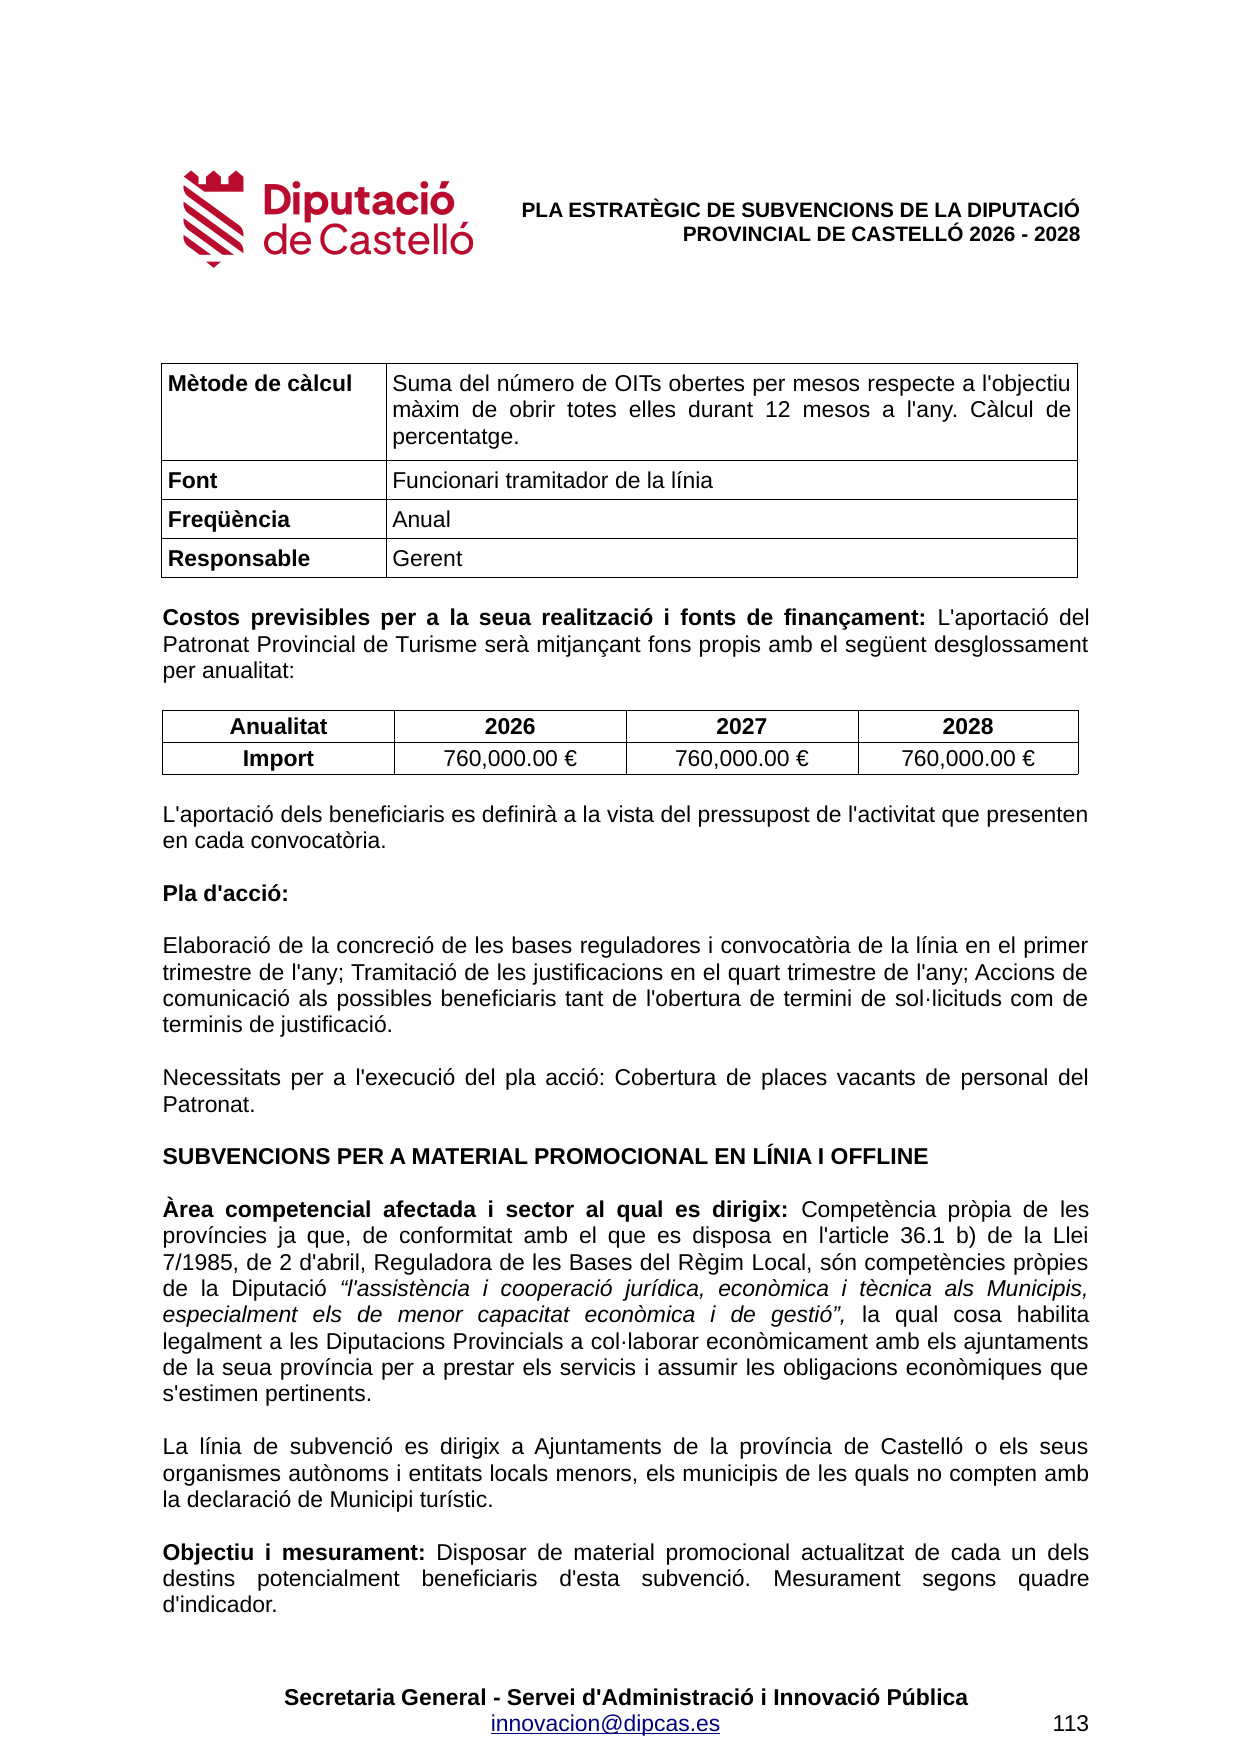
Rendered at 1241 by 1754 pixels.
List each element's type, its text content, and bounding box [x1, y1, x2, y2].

table_cell Suma del número de OITs obertes per mesos respecte a l'objectiu màxim de obrir totes elles durant 12 mesos a l'any. Càlcul de percentatge. [387, 364, 1077, 460]
table_cell Gerent [387, 539, 1077, 577]
table_cell 760.000,00 € [395, 743, 626, 774]
table_cell Freqüència [162, 500, 386, 538]
table_header 2027 [627, 711, 858, 742]
text Costos previsibles per a la seua realització i fonts de finançament: L'aportació del Patronat Provincial de Turisme serà mitjançant fons propis amb el següent desglossament per anualitat: [162, 604, 1089, 683]
table_cell Anual [387, 500, 1077, 538]
table_cell 760.000,00 € [859, 743, 1078, 774]
picture [178, 167, 478, 272]
text Pla d'acció: [162, 880, 1089, 906]
table_cell Funcionari tramitador de la línia [387, 461, 1077, 499]
table_header 2026 [395, 711, 626, 742]
table_cell Font [162, 461, 386, 499]
text Elaboració de la concreció de les bases reguladores i convocatòria de la línia en el primer trimestre de l'any; Tramitació de les justificacions en el quart trimestre de l'any; Accions de comunicació als possibles beneficiaris tant de l'obertura de termini de sol·licituds com de terminis de justificació. [162, 932, 1089, 1038]
table_cell Responsable [162, 539, 386, 577]
text Necessitats per a l'execució del pla acció: Cobertura de places vacants de personal del Patronat. [162, 1064, 1089, 1117]
table_header 2028 [859, 711, 1078, 742]
text L'aportació dels beneficiaris es definirà a la vista del pressupost de l'activitat que presenten en cada convocatòria. [162, 801, 1089, 853]
text SUBVENCIONS PER A MATERIAL PROMOCIONAL EN LÍNIA I OFFLINE [162, 1143, 1089, 1169]
table_cell Import [163, 743, 394, 774]
table_cell 760.000,00 € [627, 743, 858, 774]
table_header Anualitat [163, 711, 394, 742]
text Àrea competencial afectada i sector al qual es dirigix: Competència pròpia de les províncies ja que, de conformitat amb el que es disposa en l'article 36.1 b) de la Llei 7/1985, de 2 d'abril, Reguladora de les Bases del Règim Local, són competències pròpies de la Diputació “l'assistència i cooperació jurídica, econòmica i tècnica als Municipis, especialment els de menor capacitat econòmica i de gestió”, la qual cosa habilita legalment a les Diputacions Provincials a col·laborar econòmicament amb els ajuntaments de la seua província per a prestar els servicis i assumir les obligacions econòmiques que s'estimen pertinents. [162, 1196, 1089, 1407]
table_cell Mètode de càlcul [162, 364, 386, 460]
text La línia de subvenció es dirigix a Ajuntaments de la província de Castelló o els seus organismes autònoms i entitats locals menors, els municipis de les quals no compten amb la declaració de Municipi turístic. [162, 1433, 1089, 1512]
text Objectiu i mesurament: Disposar de material promocional actualitzat de cada un dels destins potencialment beneficiaris d'esta subvenció. Mesurament segons quadre d'indicador. [162, 1538, 1089, 1618]
